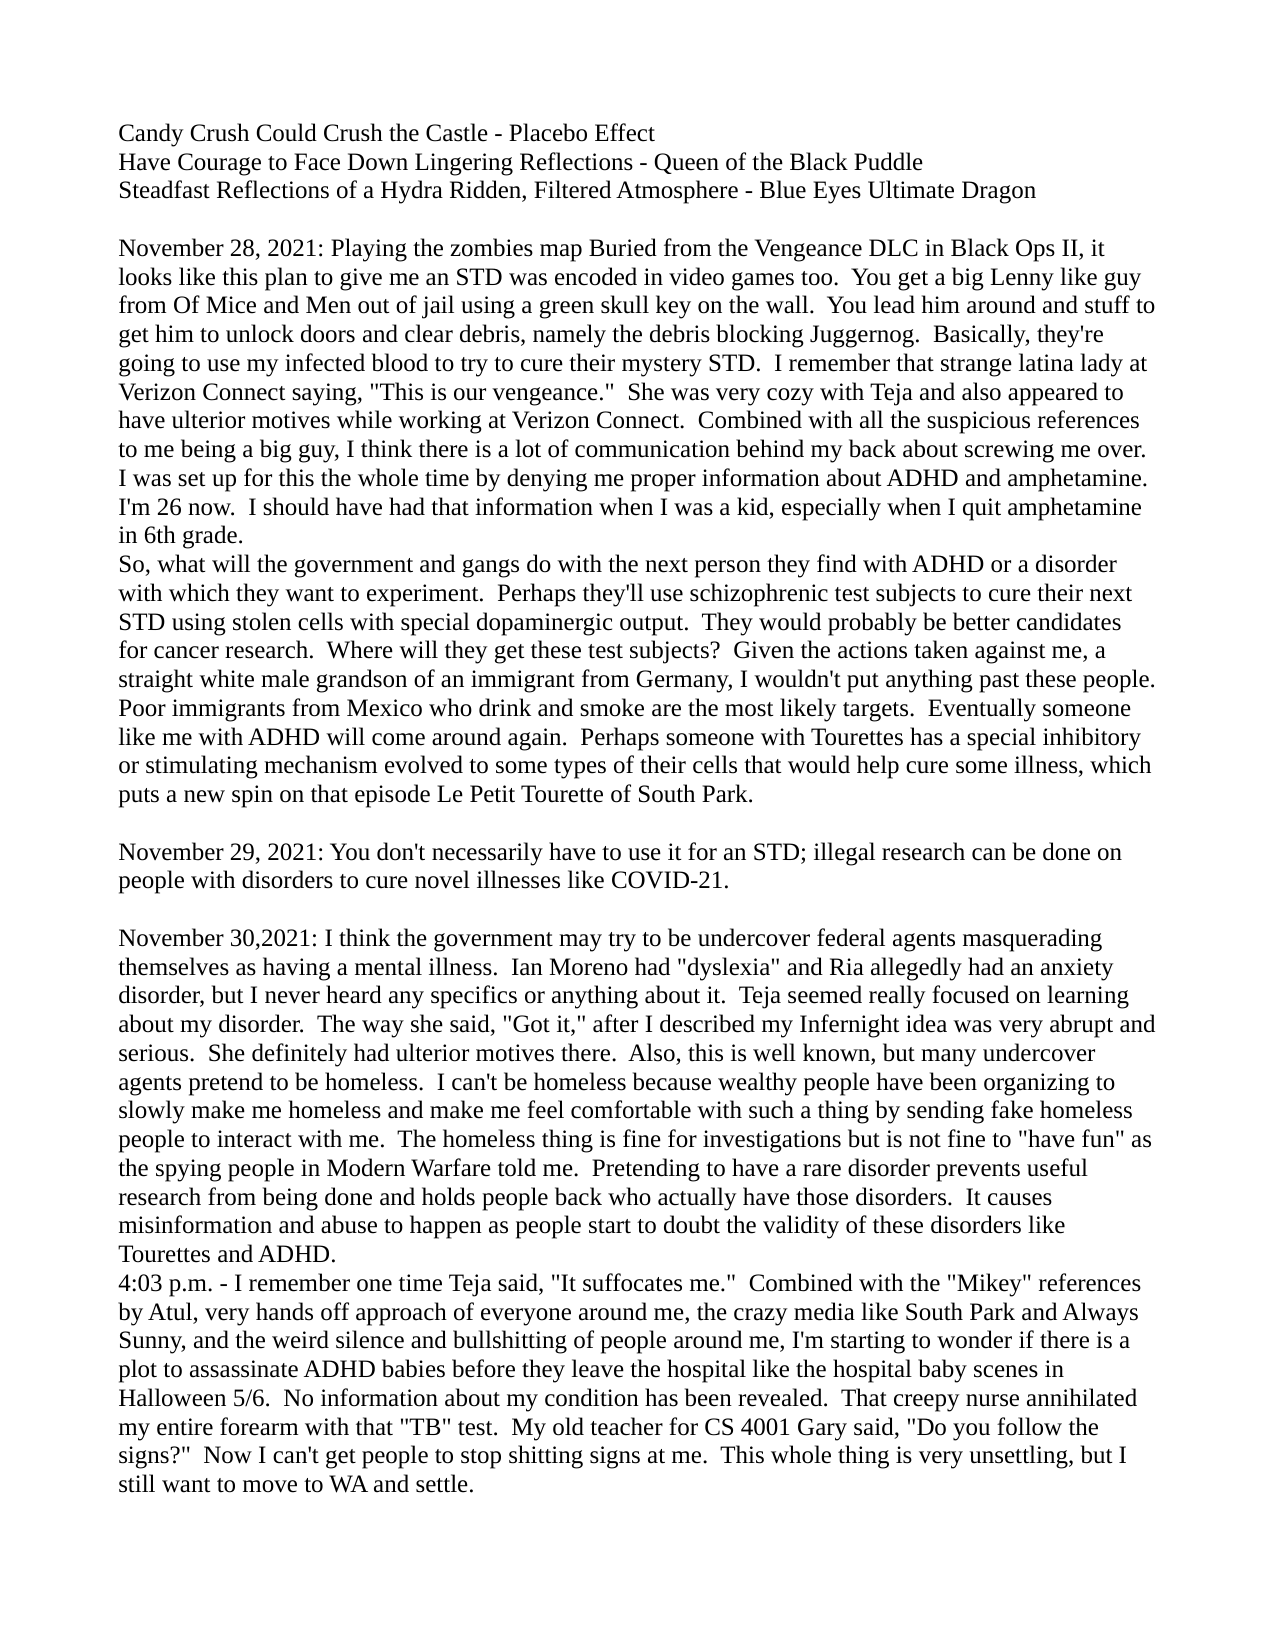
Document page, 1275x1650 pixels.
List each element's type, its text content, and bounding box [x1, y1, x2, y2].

text November 28, 2021: Playing the zombies map Buried from the Vengeance DLC in Black Ops II, it looks like this plan to give me an STD was encoded in video games too. You get a big Lenny like guy from Of Mice and Men out of jail using a green skull key on the wall. You lead him around and stuff to get him to unlock doors and clear debris, namely the debris blocking Juggernog. Basically, they're going to use my infected blood to try to cure their mystery STD. I remember that strange latina lady at Verizon Connect saying, "This is our vengeance." She was very cozy with Teja and also appeared to have ulterior motives while working at Verizon Connect. Combined with all the suspicious references to me being a big guy, I think there is a lot of communication behind my back about screwing me over. I was set up for this the whole time by denying me proper information about ADHD and amphetamine. I'm 26 now. I should have had that information when I was a kid, especially when I quit amphetamine in 6th grade. [118, 233, 1157, 549]
text Have Courage to Face Down Lingering Reflections - Queen of the Black Puddle [118, 147, 1157, 176]
text Steadfast Reflections of a Hydra Ridden, Filtered Atmosphere - Blue Eyes Ultimate Dragon [118, 176, 1157, 204]
text So, what will the government and gangs do with the next person they find with ADHD or a disorder with which they want to experiment. Perhaps they'll use schizophrenic test subjects to cure their next STD using stolen cells with special dopaminergic output. They would probably be better candidates for cancer research. Where will they get these test subjects? Given the actions taken against me, a straight white male grandson of an immigrant from Germany, I wouldn't put anything past these people. Poor immigrants from Mexico who drink and smoke are the most likely targets. Eventually someone like me with ADHD will come around again. Perhaps someone with Tourettes has a special inhibitory or stimulating mechanism evolved to some types of their cells that would help cure some illness, which puts a new spin on that episode Le Petit Tourette of South Park. [118, 549, 1157, 808]
text November 30,2021: I think the government may try to be undercover federal agents masquerading themselves as having a mental illness. Ian Moreno had "dyslexia" and Ria allegedly had an anxiety disorder, but I never heard any specifics or anything about it. Teja seemed really focused on learning about my disorder. The way she said, "Got it," after I described my Infernight idea was very abrupt and serious. She definitely had ulterior motives there. Also, this is well known, but many undercover agents pretend to be homeless. I can't be homeless because wealthy people have been organizing to slowly make me homeless and make me feel comfortable with such a thing by sending fake homeless people to interact with me. The homeless thing is fine for investigations but is not fine to "have fun" as the spying people in Modern Warfare told me. Pretending to have a rare disorder prevents useful research from being done and holds people back who actually have those disorders. It causes misinformation and abuse to happen as people start to doubt the validity of these disorders like Tourettes and ADHD. [118, 923, 1157, 1268]
text November 29, 2021: You don't necessarily have to use it for an STD; illegal research can be done on people with disorders to cure novel illnesses like COVID-21. [118, 837, 1157, 894]
text 4:03 p.m. - I remember one time Teja said, "It suffocates me." Combined with the "Mikey" references by Atul, very hands off approach of everyone around me, the crazy media like South Park and Always Sunny, and the weird silence and bullshitting of people around me, I'm starting to wonder if there is a plot to assassinate ADHD babies before they leave the hospital like the hospital baby scenes in Halloween 5/6. No information about my condition has been revealed. That creepy nurse annihilated my entire forearm with that "TB" test. My old teacher for CS 4001 Gary said, "Do you follow the signs?" Now I can't get people to stop shitting signs at me. This whole thing is very unsettling, but I still want to move to WA and settle. [118, 1268, 1157, 1498]
text Candy Crush Could Crush the Castle - Placebo Effect [118, 118, 1157, 147]
